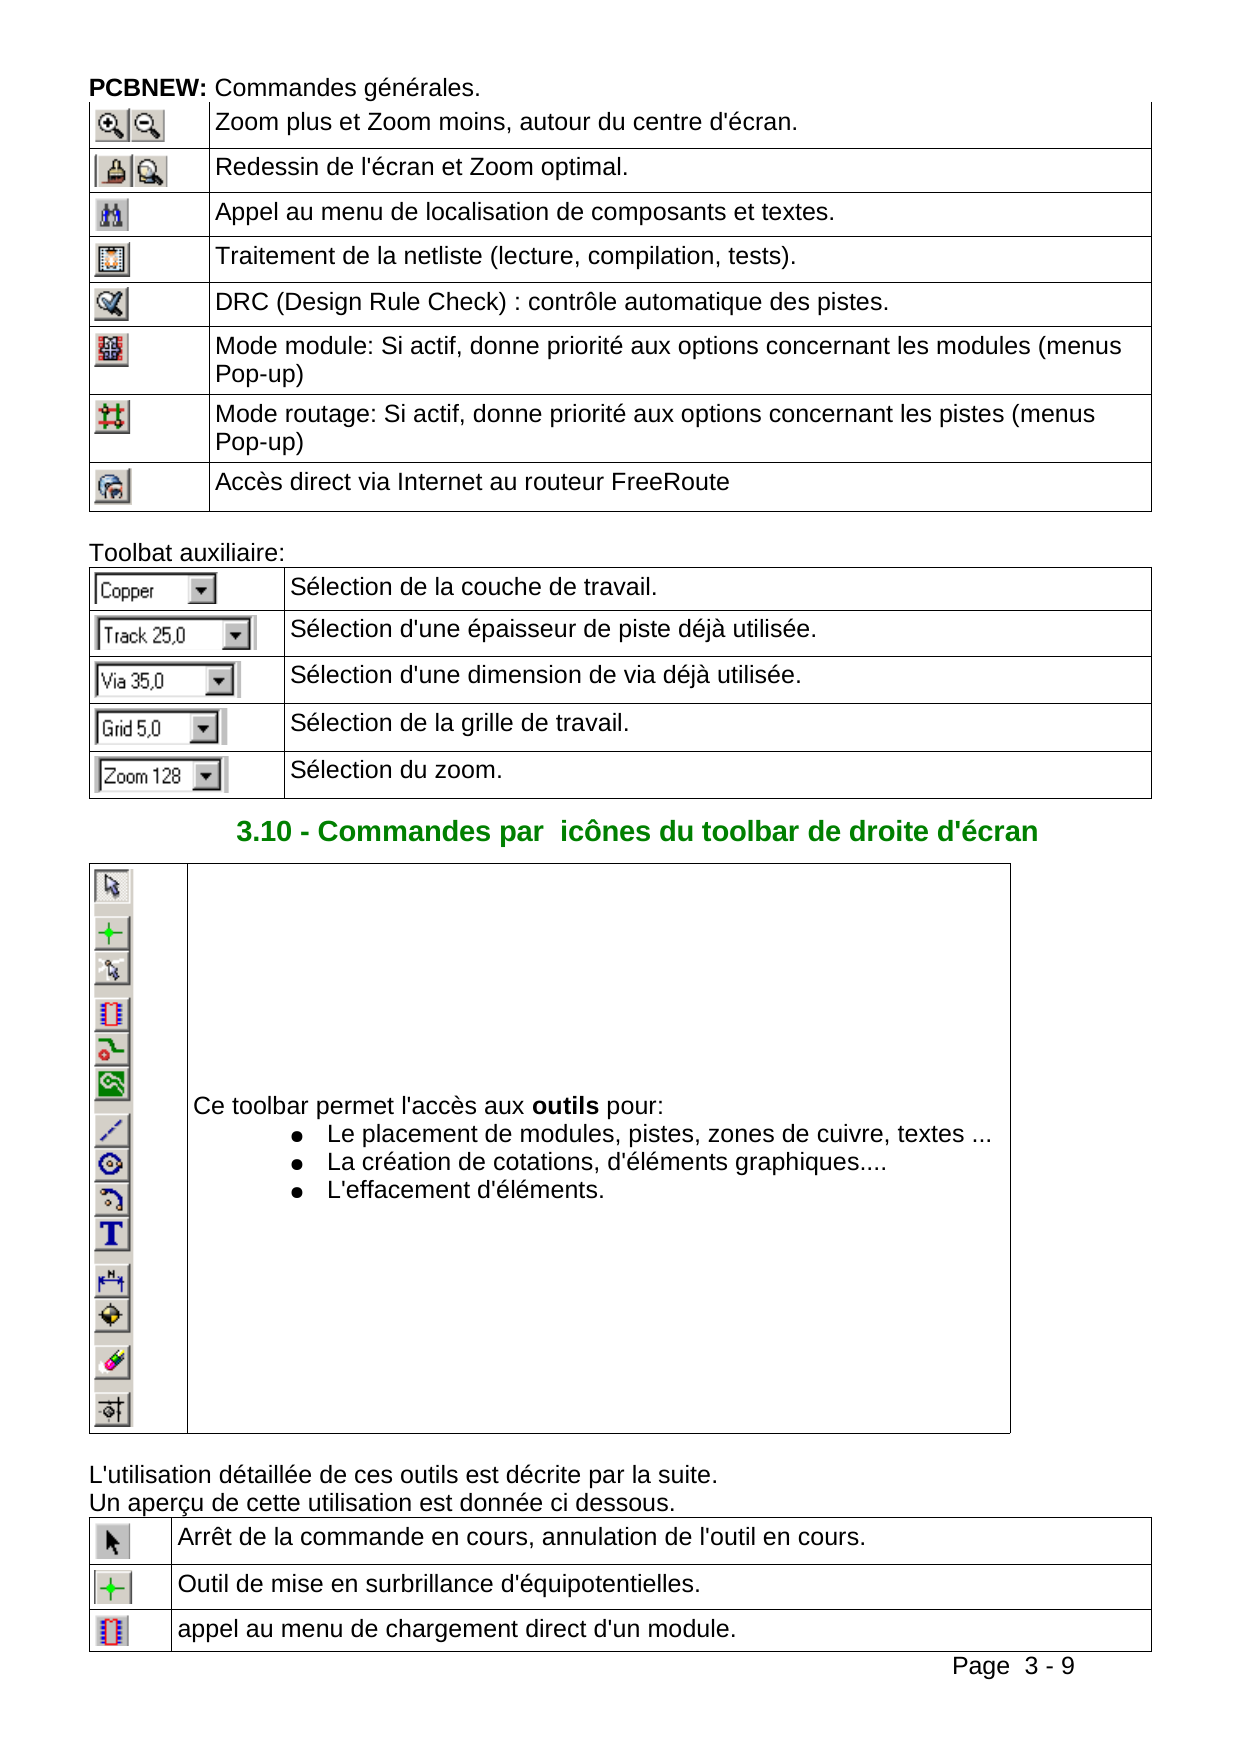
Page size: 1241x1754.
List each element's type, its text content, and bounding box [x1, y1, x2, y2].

table_cell [90, 102, 209, 148]
table_cell Accès direct via Internet au routeur FreeRoute [210, 463, 1151, 511]
table_cell DRC (Design Rule Check) : contrôle automatique des pistes. [210, 283, 1151, 326]
table_cell [90, 1610, 171, 1651]
picture [94, 153, 168, 187]
table_cell Sélection de la grille de travail. [285, 704, 1151, 751]
table_cell Sélection d'une épaisseur de piste déjà utilisée. [285, 611, 1151, 656]
table_cell Sélection du zoom. [285, 752, 1151, 798]
table_cell Mode module: Si actif, donne priorité aux options concernant les modules (menus Pop-up) [210, 327, 1151, 394]
table_header [90, 1518, 171, 1564]
table_cell Appel au menu de localisation de composants et textes. [210, 193, 1151, 236]
table_header [90, 568, 284, 610]
picture [94, 332, 129, 367]
table_cell [90, 1565, 171, 1609]
table_cell Traitement de la netliste (lecture, compilation, tests). [210, 237, 1151, 282]
table_cell [90, 149, 209, 192]
picture [94, 467, 132, 505]
table_cell Redessin de l'écran et Zoom optimal. [210, 149, 1151, 192]
table_header Sélection de la couche de travail. [285, 568, 1151, 610]
table_header [90, 864, 187, 1433]
table_cell [90, 193, 209, 236]
picture [94, 107, 165, 142]
table_cell Mode routage: Si actif, donne priorité aux options concernant les pistes (menus Pop-up) [210, 395, 1151, 462]
table_cell [90, 395, 209, 462]
picture [94, 400, 131, 434]
subtitle Commandes par icônes du toolbar de droite d'écran [162, 814, 1152, 847]
table_cell appel au menu de chargement direct d'un module. [172, 1610, 1151, 1651]
picture [94, 1570, 133, 1604]
picture [94, 242, 131, 277]
table_cell [90, 463, 209, 511]
table_header Arrêt de la commande en cours, annulation de l'outil en cours. [172, 1518, 1151, 1564]
table_cell Sélection d'une dimension de via déjà utilisée. [285, 657, 1151, 703]
table_cell [90, 752, 284, 798]
table_cell [90, 327, 209, 394]
text Toolbat auxiliaire: [88, 539, 1152, 567]
table_cell [90, 237, 209, 282]
table_header Ce toolbar permet l'accès aux outils pour: Le placement de modules, pistes, zones de cuivre, textes ... La création de cotations, d'éléments graphiques.... L'effacement d'éléments. [188, 864, 1010, 1433]
picture [94, 869, 134, 1427]
table_cell [90, 611, 284, 656]
table_cell [90, 283, 209, 326]
table_cell Zoom plus et Zoom moins, autour du centre d'écran. [210, 102, 1151, 148]
table_cell Outil de mise en surbrillance d'équipotentielles. [172, 1565, 1151, 1609]
text L'utilisation détaillée de ces outils est décrite par la suite. [88, 1461, 1152, 1489]
table_cell [90, 704, 284, 751]
picture [94, 287, 129, 321]
text Un aperçu de cette utilisation est donnée ci dessous. [88, 1489, 1152, 1517]
table_cell [90, 657, 284, 703]
